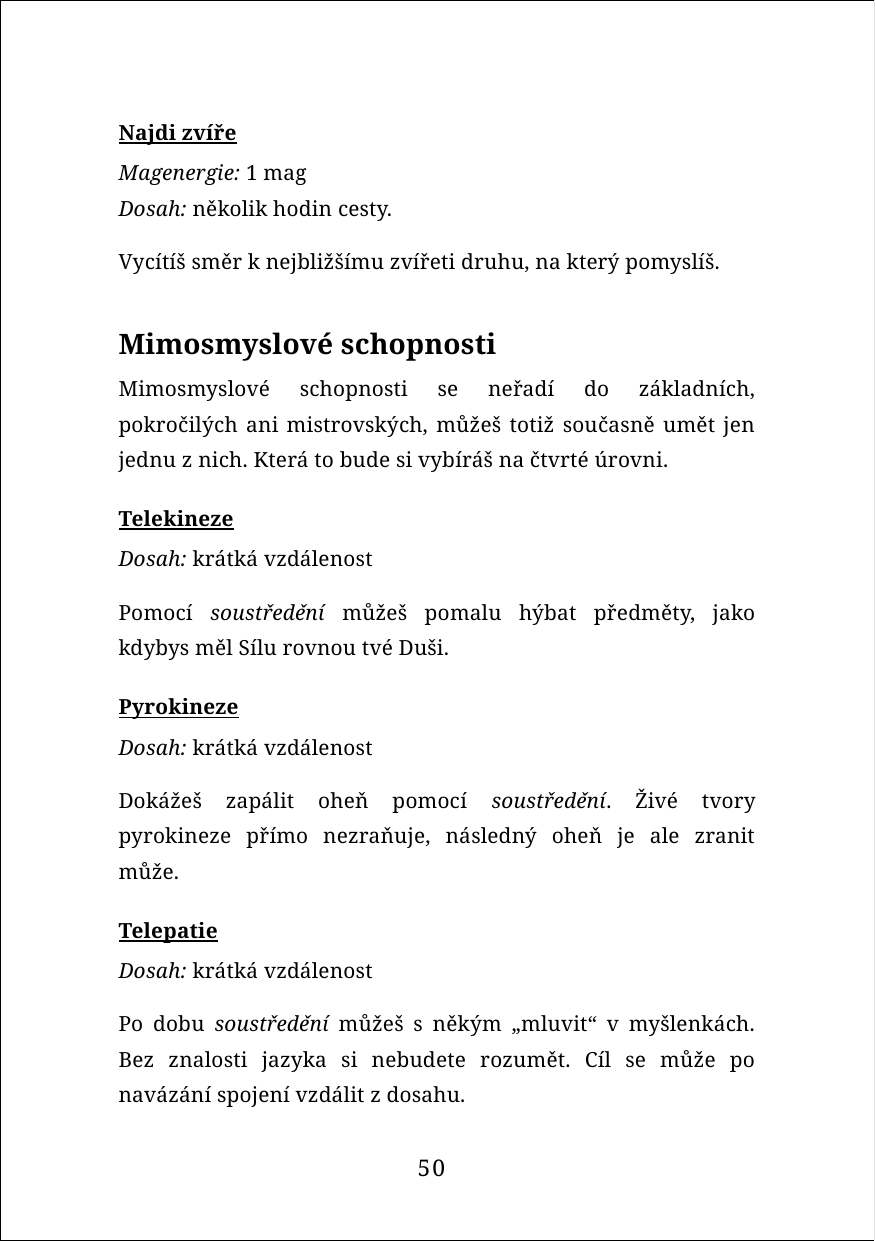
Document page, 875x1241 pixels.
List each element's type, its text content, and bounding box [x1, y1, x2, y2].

subtitle Pyrokineze [118, 692, 756, 721]
subtitle Telekineze [118, 504, 756, 533]
text Dokážeš zapálit oheň pomocí soustředění. Živé tvory pyrokineze přímo nezraňuje, následný oheň je ale zranit může. [118, 786, 756, 885]
text Po dobu soustředění můžeš s někým „mluvit“ v myšlenkách. Bez znalosti jazyka si nebudete rozumět. Cíl se může po navázání spojení vzdálit z dosahu. [118, 1009, 756, 1109]
subtitle Mimosmyslové schopnosti [118, 324, 756, 362]
text Mimosmyslové schopnosti se neřadí do základních, pokročilých ani mistrovských, můžeš totiž současně umět jen jednu z nich. Která to bude si vybíráš na čtvrté úrovni. [118, 374, 756, 474]
text Dosah: krátká vzdálenost [118, 544, 756, 573]
text Dosah: krátká vzdálenost [118, 956, 756, 985]
subtitle Najdi zvíře [118, 118, 756, 147]
text Vycítíš směr k nejbližšímu zvířeti druhu, na který pomyslíš. [118, 247, 756, 276]
text Pomocí soustředění můžeš pomalu hýbat předměty, jako kdybys měl Sílu rovnou tvé Duši. [118, 598, 756, 662]
subtitle Telepatie [118, 916, 756, 944]
text Dosah: krátká vzdálenost [118, 733, 756, 761]
text Magenergie: 1 mag Dosah: několik hodin cesty. [118, 158, 756, 222]
